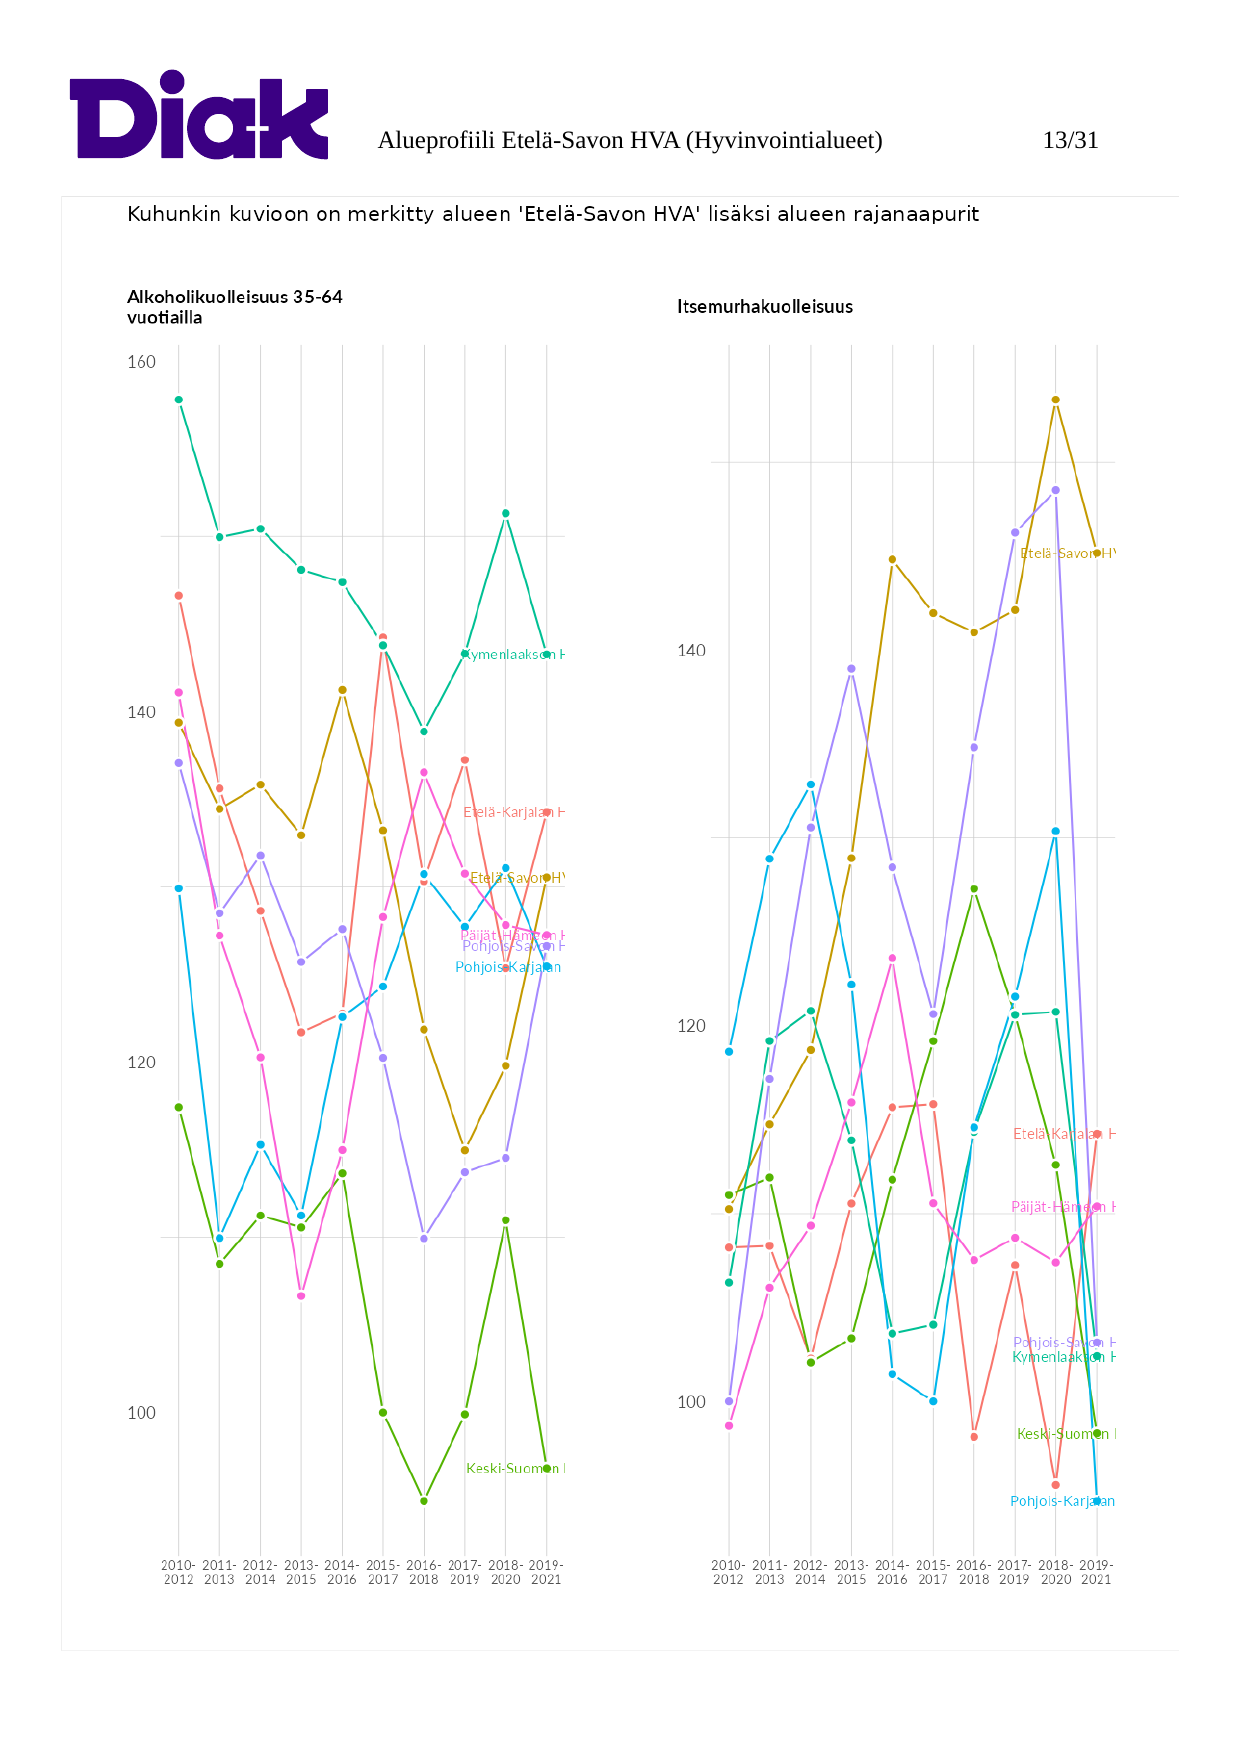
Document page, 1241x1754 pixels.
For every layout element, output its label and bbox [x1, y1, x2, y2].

picture [61, 196, 1179, 1651]
